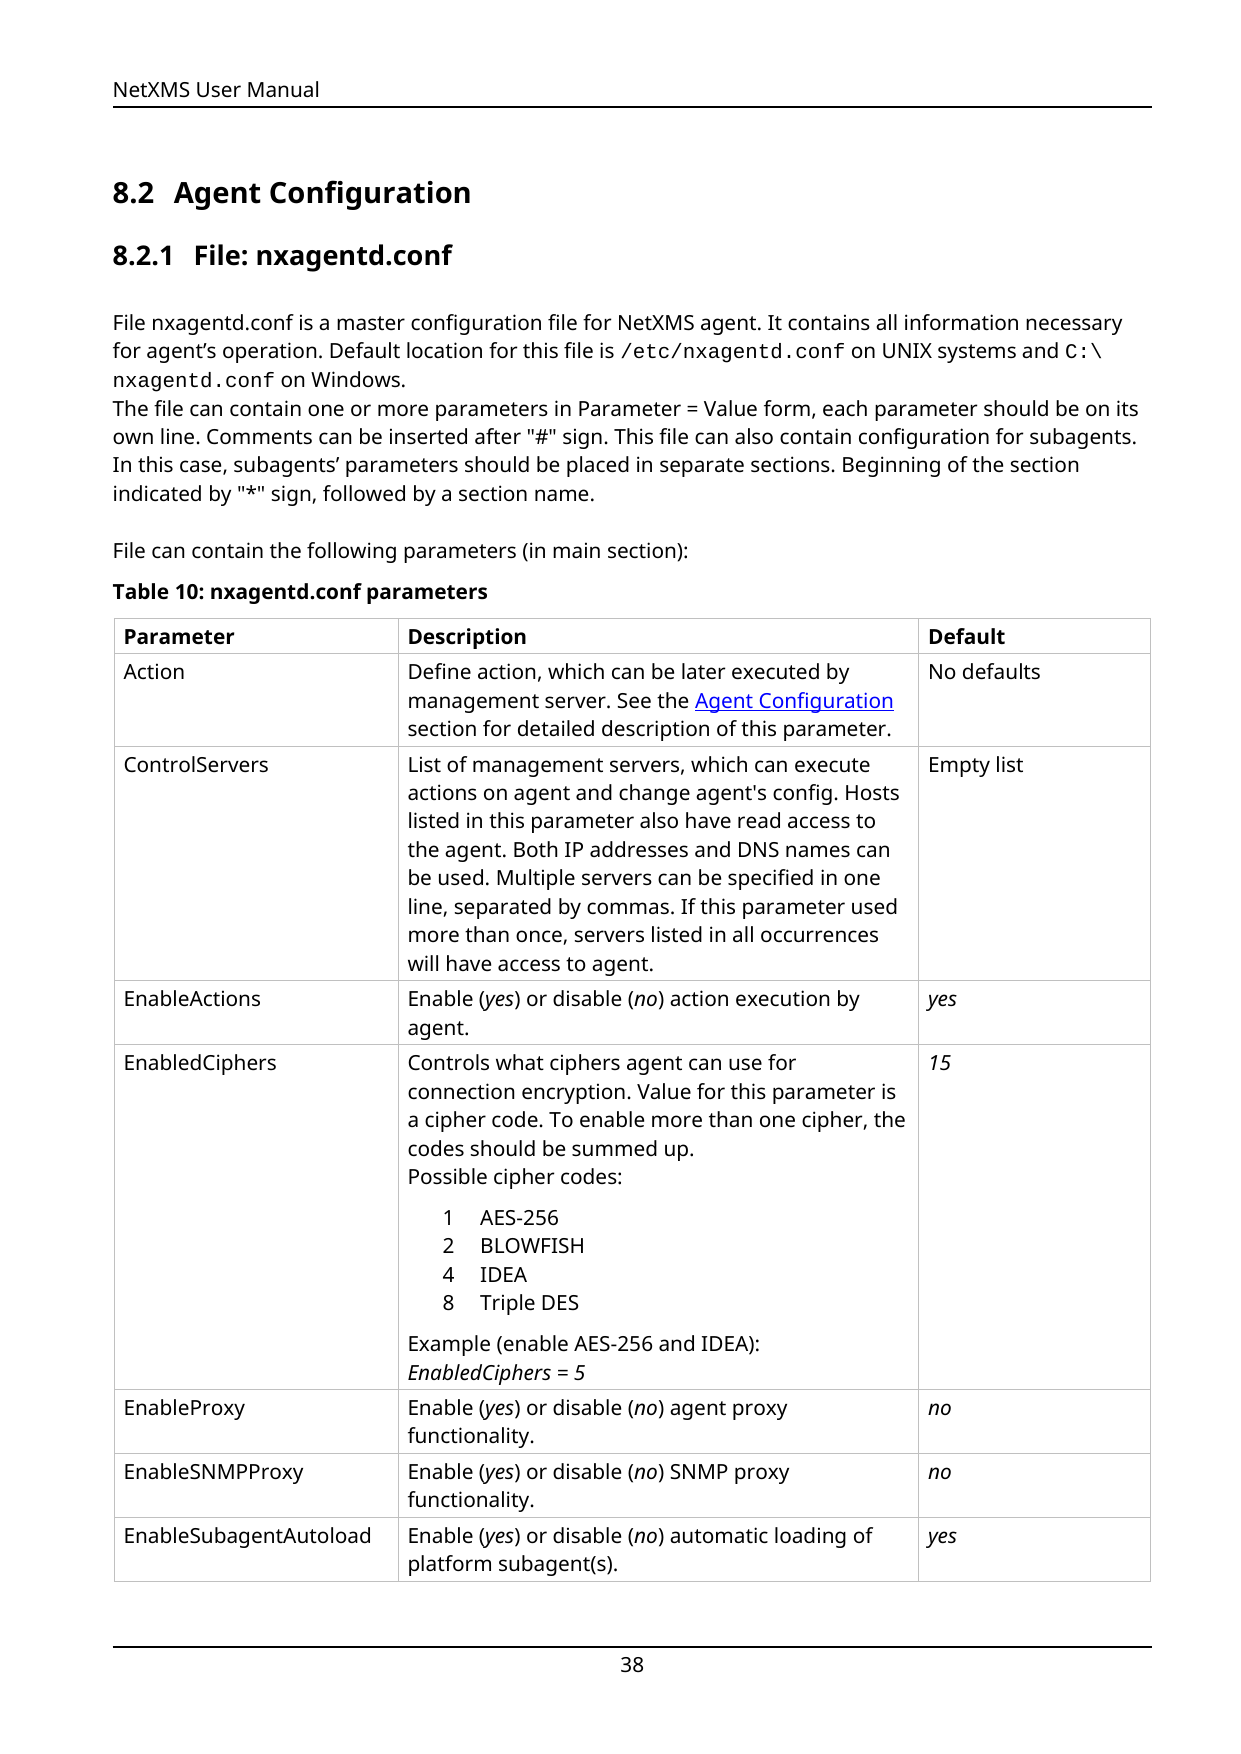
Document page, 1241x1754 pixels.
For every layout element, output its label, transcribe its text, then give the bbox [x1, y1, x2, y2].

table_cell Controls what ciphers agent can use for connection encryption. Value for this parameter is a cipher code. To enable more than one cipher, the codes should be summed up. Possible cipher codes: Example (enable AES-256 and IDEA): EnabledCiphers = 5 [399, 1045, 918, 1389]
table_cell Action [115, 654, 398, 746]
text File nxagentd.conf is a master configuration file for NetXMS agent. It contains all information necessary for agent’s operation. Default location for this file is /etc/nxagentd.conf on UNIX systems and C:\nxagentd.conf on Windows. [112, 308, 1152, 394]
table_cell No defaults [919, 654, 1150, 746]
table_header Parameter [115, 619, 398, 653]
subtitle Agent Configuration [112, 172, 1152, 212]
table_cell no [919, 1390, 1150, 1453]
table_cell Enable (yes) or disable (no) action execution by agent. [399, 981, 918, 1044]
table_cell EnableSubagentAutoload [115, 1518, 398, 1581]
table_cell Enable (yes) or disable (no) SNMP proxy functionality. [399, 1454, 918, 1517]
text The file can contain one or more parameters in Parameter = Value form, each parameter should be on its own line. Comments can be inserted after "#" sign. This file can also contain configuration for subagents. In this case, subagents’ parameters should be placed in separate sections. Beginning of the section indicated by "*" sign, followed by a section name. [112, 394, 1152, 507]
table_cell EnableActions [115, 981, 398, 1044]
table_cell EnabledCiphers [115, 1045, 398, 1389]
table_cell no [919, 1454, 1150, 1517]
table_cell 4 [431, 1260, 469, 1288]
table_cell BLOWFISH [469, 1231, 776, 1260]
table_cell Enable (yes) or disable (no) agent proxy functionality. [399, 1390, 918, 1453]
text Table 10: nxagentd.conf parameters [112, 577, 1152, 605]
table_cell 15 [919, 1045, 1150, 1389]
table_cell 8 [431, 1288, 469, 1317]
table_cell yes [919, 981, 1150, 1044]
table_cell Triple DES [469, 1288, 776, 1317]
subtitle File: nxagentd.conf [112, 237, 1152, 273]
table_header Default [919, 619, 1150, 653]
table_cell ControlServers [115, 747, 398, 980]
table_header Description [399, 619, 918, 653]
table_header 1 [431, 1203, 469, 1231]
table_cell 2 [431, 1231, 469, 1260]
table_header AES-256 [469, 1203, 776, 1231]
table_cell List of management servers, which can execute actions on agent and change agent's config. Hosts listed in this parameter also have read access to the agent. Both IP addresses and DNS names can be used. Multiple servers can be specified in one line, separated by commas. If this parameter used more than once, servers listed in all occurrences will have access to agent. [399, 747, 918, 980]
table_cell Enable (yes) or disable (no) automatic loading of platform subagent(s). [399, 1518, 918, 1581]
table_cell IDEA [469, 1260, 776, 1288]
text File can contain the following parameters (in main section): [112, 536, 1152, 564]
table_cell EnableProxy [115, 1390, 398, 1453]
table_cell EnableSNMPProxy [115, 1454, 398, 1517]
table_cell yes [919, 1518, 1150, 1581]
table_cell Define action, which can be later executed by management server. See the Agent Configuration section for detailed description of this parameter. [399, 654, 918, 746]
table_cell Empty list [919, 747, 1150, 980]
